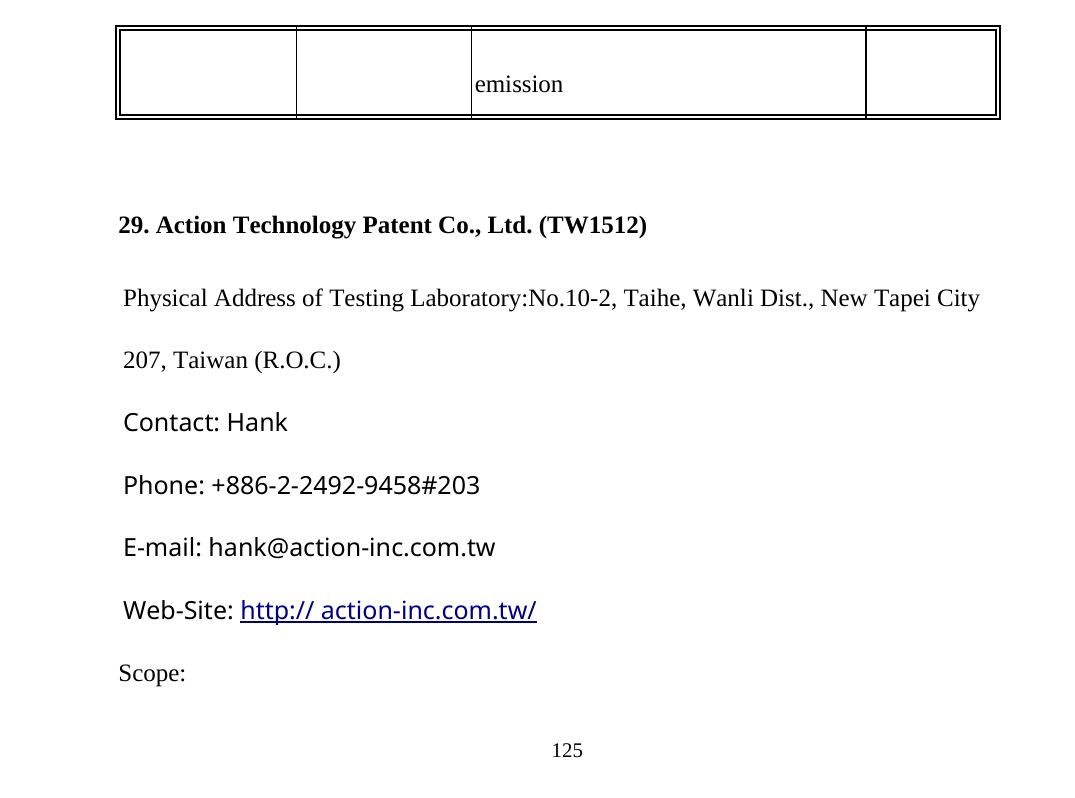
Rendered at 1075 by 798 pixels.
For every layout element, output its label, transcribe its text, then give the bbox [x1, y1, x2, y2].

table_cell [867, 31, 995, 114]
text Physical Address of Testing Laboratory:No.10-2, Taihe, Wanli Dist., New Tapei City 207, Taiwan (R.O.C.) Contact: Hank Phone: +886-2-2492-9458#203 E-mail: hank@action-inc.com.tw Web-Site: http:// action-inc.com.tw/ [123, 255, 1016, 630]
table_cell [297, 31, 471, 114]
table_cell [121, 31, 296, 114]
table_cell emission [472, 31, 865, 114]
text Scope: [118, 630, 1016, 693]
text 29. Action Technology Patent Co., Ltd. (TW1512) [118, 182, 1016, 245]
